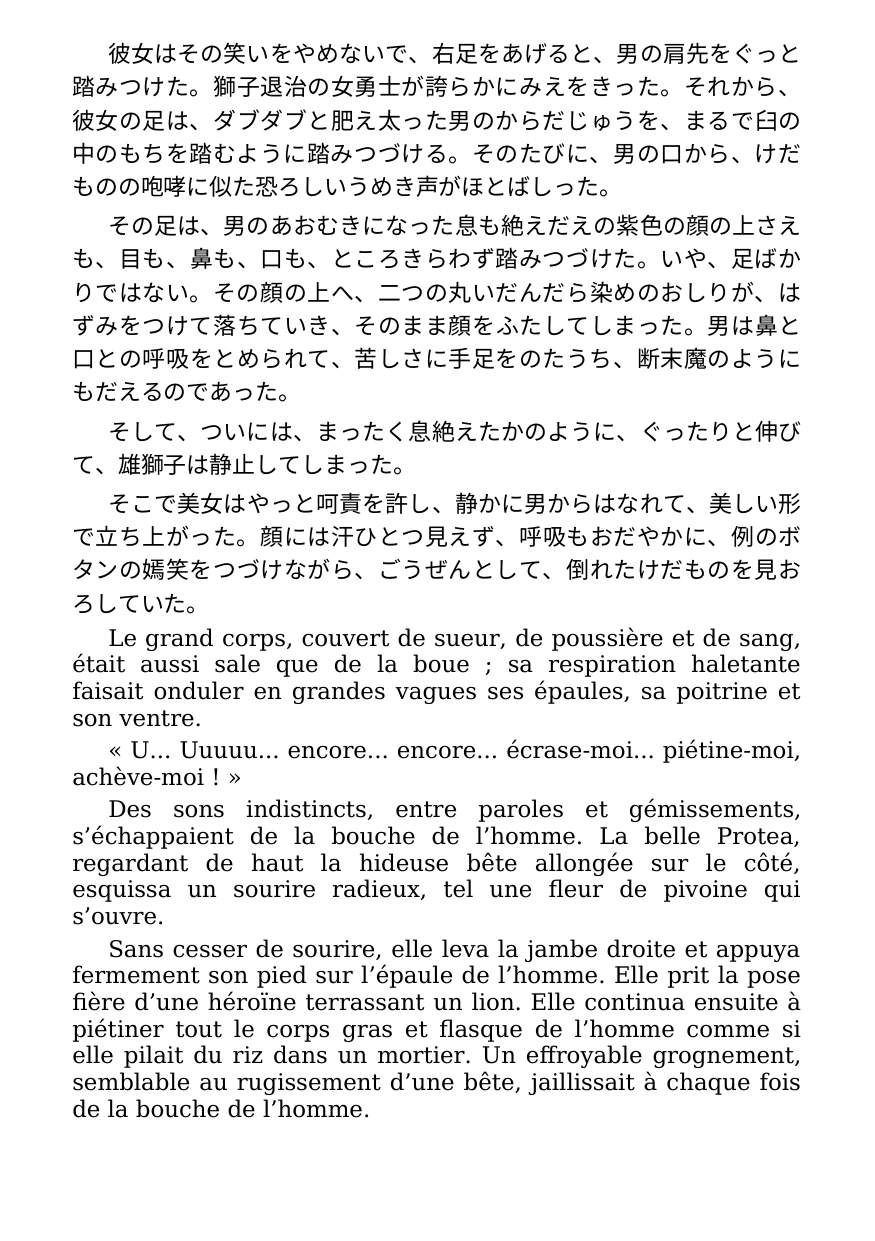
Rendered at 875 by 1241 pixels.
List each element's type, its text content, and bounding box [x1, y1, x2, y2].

text そして、ついには、まったく息絶えたかのように、ぐったりと伸びて、雄獅子は静止してしまった。 [72, 413, 802, 480]
text その足は、男のあおむきになった息も絶えだえの紫色の顔の上さえも、目も、鼻も、口も、ところきらわず踏みつづけた。いや、足ばかりではない。その顔の上へ、二つの丸いだんだら染めのおしりが、はずみをつけて落ちていき、そのまま顔をふたしてしまった。男は鼻と口との呼吸をとめられて、苦しさに手足をのたうち、断末魔のようにもだえるのであった。 [72, 208, 802, 407]
text そこで美女はやっと呵責を許し、静かに男からはなれて、美しい形で立ち上がった。顔には汗ひとつ見えず、呼吸もおだやかに、例のボタンの嫣笑をつづけながら、ごうぜんとして、倒れたけだものを見おろしていた。 [72, 486, 802, 619]
text Le grand corps, couvert de sueur, de poussière et de sang, était aussi sale que de la boue ; sa respiration haletante faisait onduler en grandes vagues ses épaules, sa poitrine et son ventre. [72, 625, 802, 731]
text 彼女はその笑いをやめないで、右足をあげると、男の肩先をぐっと踏みつけた。獅子退治の女勇士が誇らかにみえをきった。それから、彼女の足は、ダブダブと肥え太った男のからだじゅうを、まるで臼の中のもちを踏むように踏みつづける。そのたびに、男の口から、けだものの咆哮に似た恐ろしいうめき声がほとばしった。 [72, 36, 802, 202]
text « U... Uuuuu... encore... encore... écrase-moi... piétine-moi, achève-moi ! » [72, 737, 802, 791]
text Sans cesser de sourire, elle leva la jambe droite et appuya fermement son pied sur l’épaule de l’homme. Elle prit la pose fière d’une héroïne terrassant un lion. Elle continua ensuite à piétiner tout le corps gras et flasque de l’homme comme si elle pilait du riz dans un mortier. Un effroyable grognement, semblable au rugissement d’une bête, jaillissait à chaque fois de la bouche de l’homme. [72, 936, 802, 1122]
text Des sons indistincts, entre paroles et gémissements, s’échappaient de la bouche de l’homme. La belle Protea, regardant de haut la hideuse bête allongée sur le côté, esquissa un sourire radieux, tel une fleur de pivoine qui s’ouvre. [72, 797, 802, 930]
